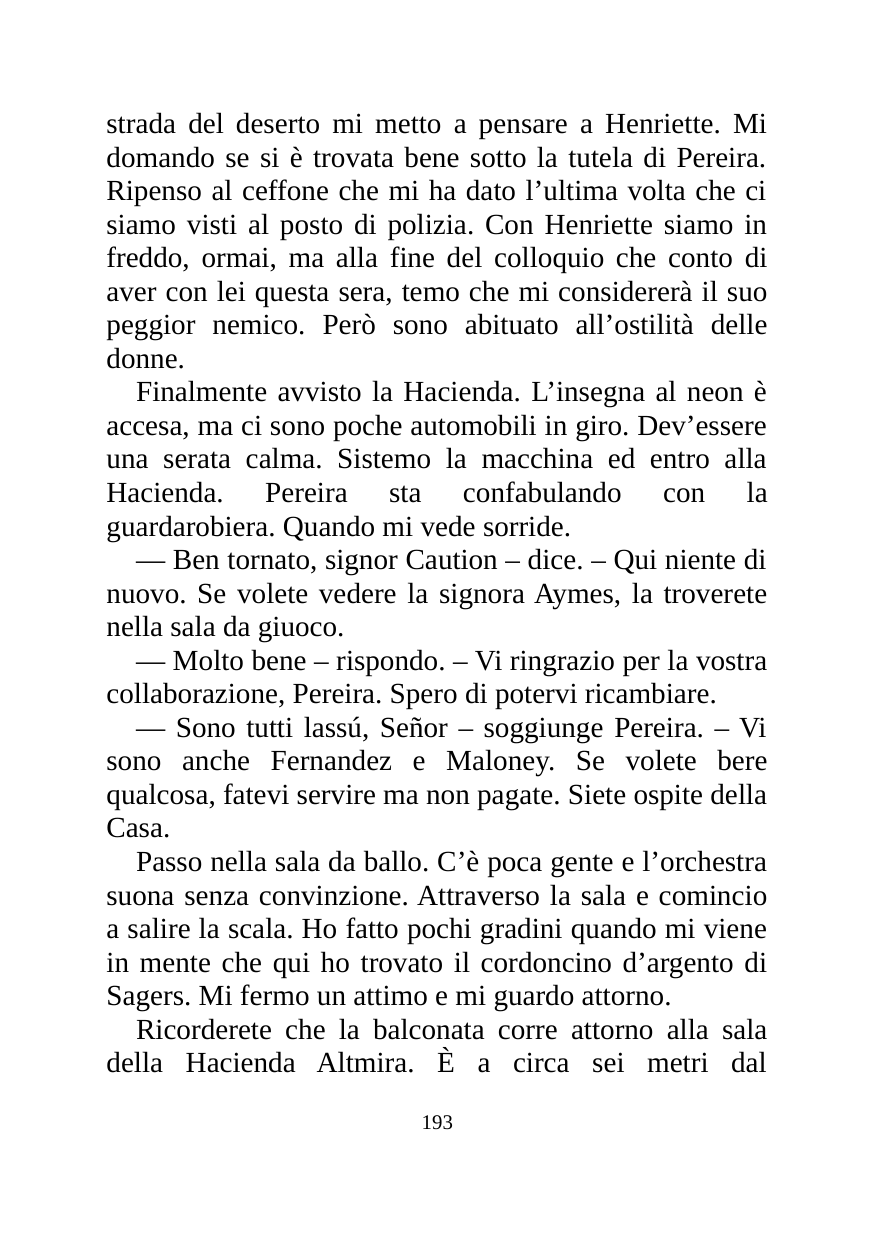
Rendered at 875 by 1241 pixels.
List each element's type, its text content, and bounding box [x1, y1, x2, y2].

text Finalmente avvisto la Hacienda. L’insegna al neon è accesa, ma ci sono poche automobili in giro. Dev’essere una serata calma. Sistemo la macchina ed entro alla Hacienda. Pereira sta confabulando con la guardarobiera. Quando mi vede sorride. [106, 374, 768, 542]
text — Sono tutti lassú, Señor – soggiunge Pereira. – Vi sono anche Fernandez e Maloney. Se volete bere qualcosa, fatevi servire ma non pagate. Siete ospite della Casa. [106, 710, 768, 844]
text — Molto bene – rispondo. – Vi ringrazio per la vostra collaborazione, Pereira. Spero di potervi ricambiare. [106, 643, 768, 710]
text Ricorderete che la balconata corre attorno alla sala della Hacienda Altmira. È a circa sei metri dal [106, 1012, 768, 1079]
text Passo nella sala da ballo. C’è poca gente e l’orchestra suona senza convinzione. Attraverso la sala e comincio a salire la scala. Ho fatto pochi gradini quando mi viene in mente che qui ho trovato il cordoncino d’argento di Sagers. Mi fermo un attimo e mi guardo attorno. [106, 844, 768, 1012]
text strada del deserto mi metto a pensare a Henriette. Mi domando se si è trovata bene sotto la tutela di Pereira. Ripenso al ceffone che mi ha dato l’ultima volta che ci siamo visti al posto di polizia. Con Henriette siamo in freddo, ormai, ma alla fine del colloquio che conto di aver con lei questa sera, temo che mi considererà il suo peggior nemico. Però sono abituato all’ostilità delle donne. [106, 106, 768, 374]
text — Ben tornato, signor Caution – dice. – Qui niente di nuovo. Se volete vedere la signora Aymes, la troverete nella sala da giuoco. [106, 542, 768, 643]
